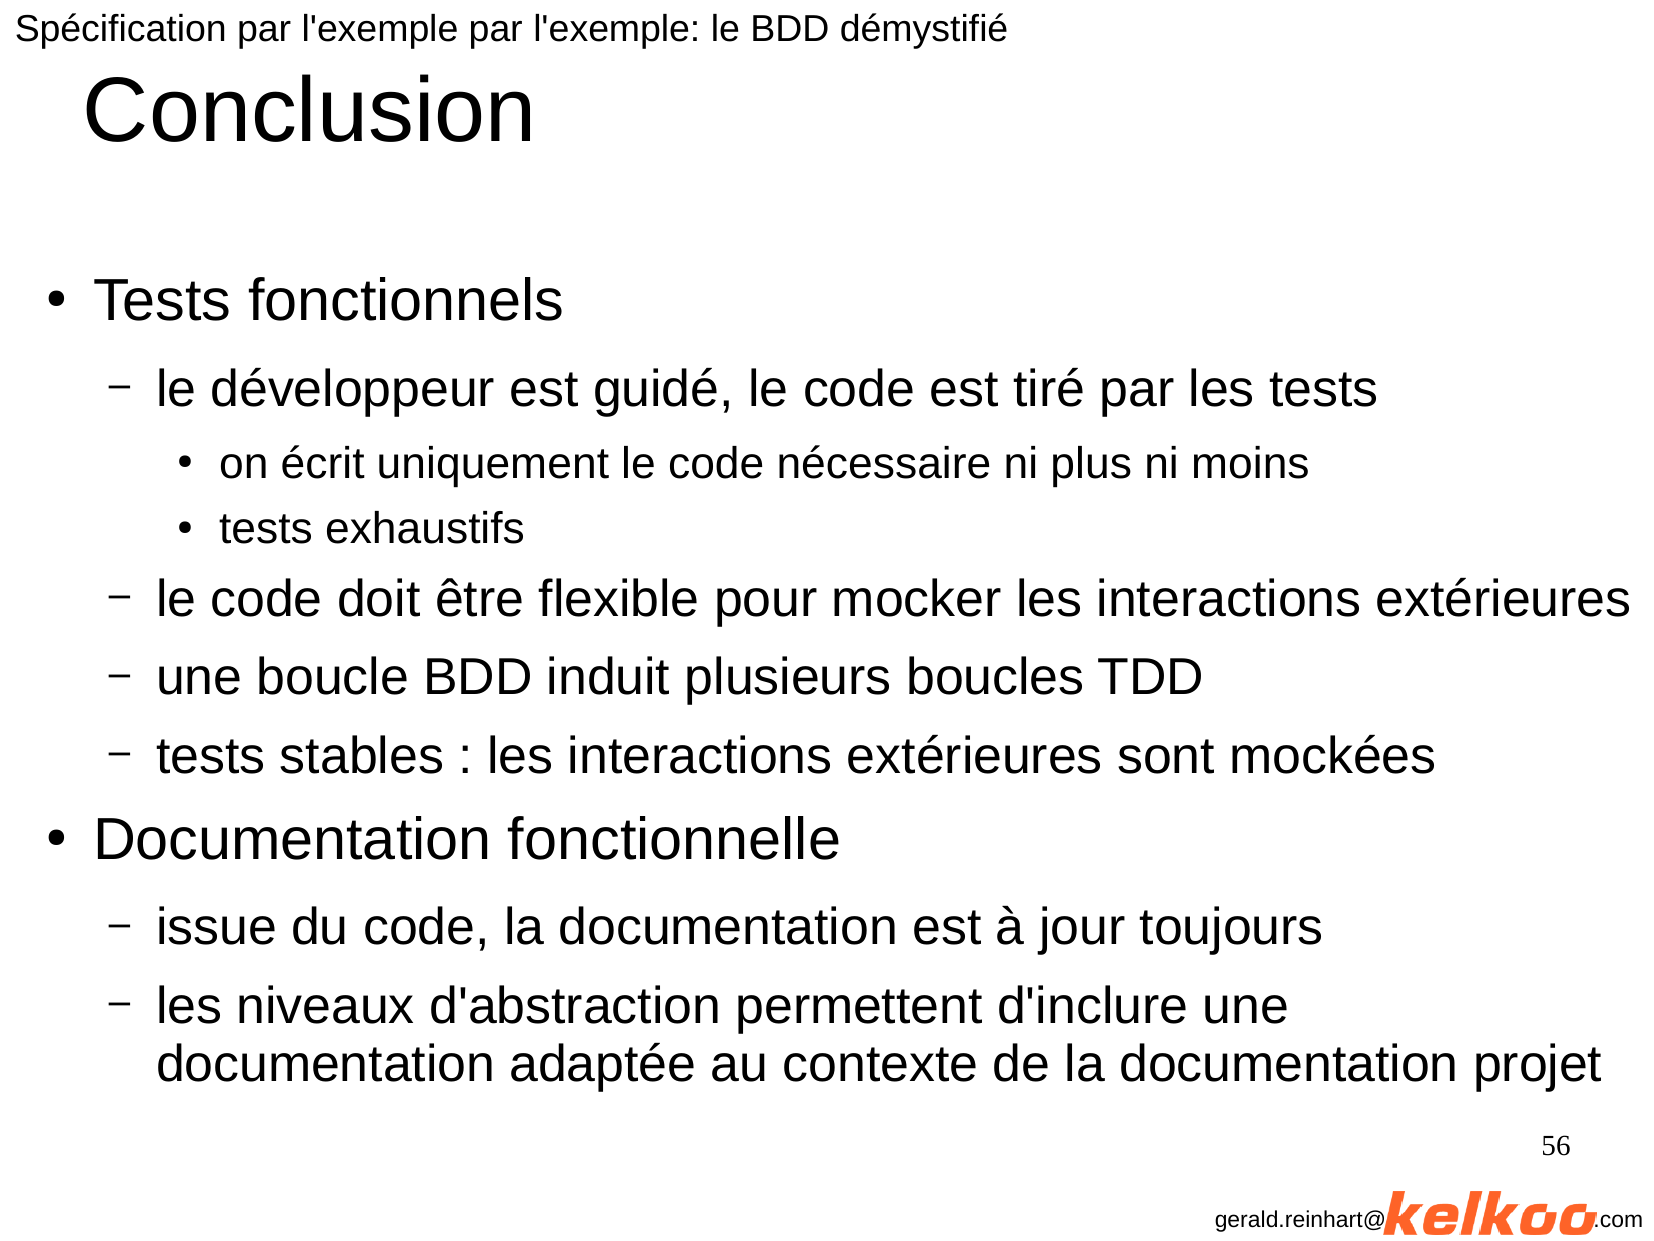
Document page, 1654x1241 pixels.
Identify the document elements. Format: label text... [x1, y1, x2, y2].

text_box Spécification par l'exemple par l'exemple: le BDD démystifié [0, 0, 1024, 57]
text_box gerald.reinhart@ .com [1193, 1199, 1654, 1241]
list Tests fonctionnels le développeur est guidé, le code est tiré par les tests on écrit uniquement le code nécessaire ni plus ni moins tests exhaustifs le code doit être flexible pour mocker les interactions extérieures une boucle BDD induit plusieurs boucles TDD tests stables : les interactions extérieures sont mockées Documentation fonctionnelle issue du code, la documentation est à jour toujours les niveaux d'abstraction permettent d'inclure une documentation adaptée au contexte de la documentation projet [30, 266, 1636, 1107]
picture [1383, 1191, 1597, 1199]
title Conclusion [82, 5, 1571, 213]
